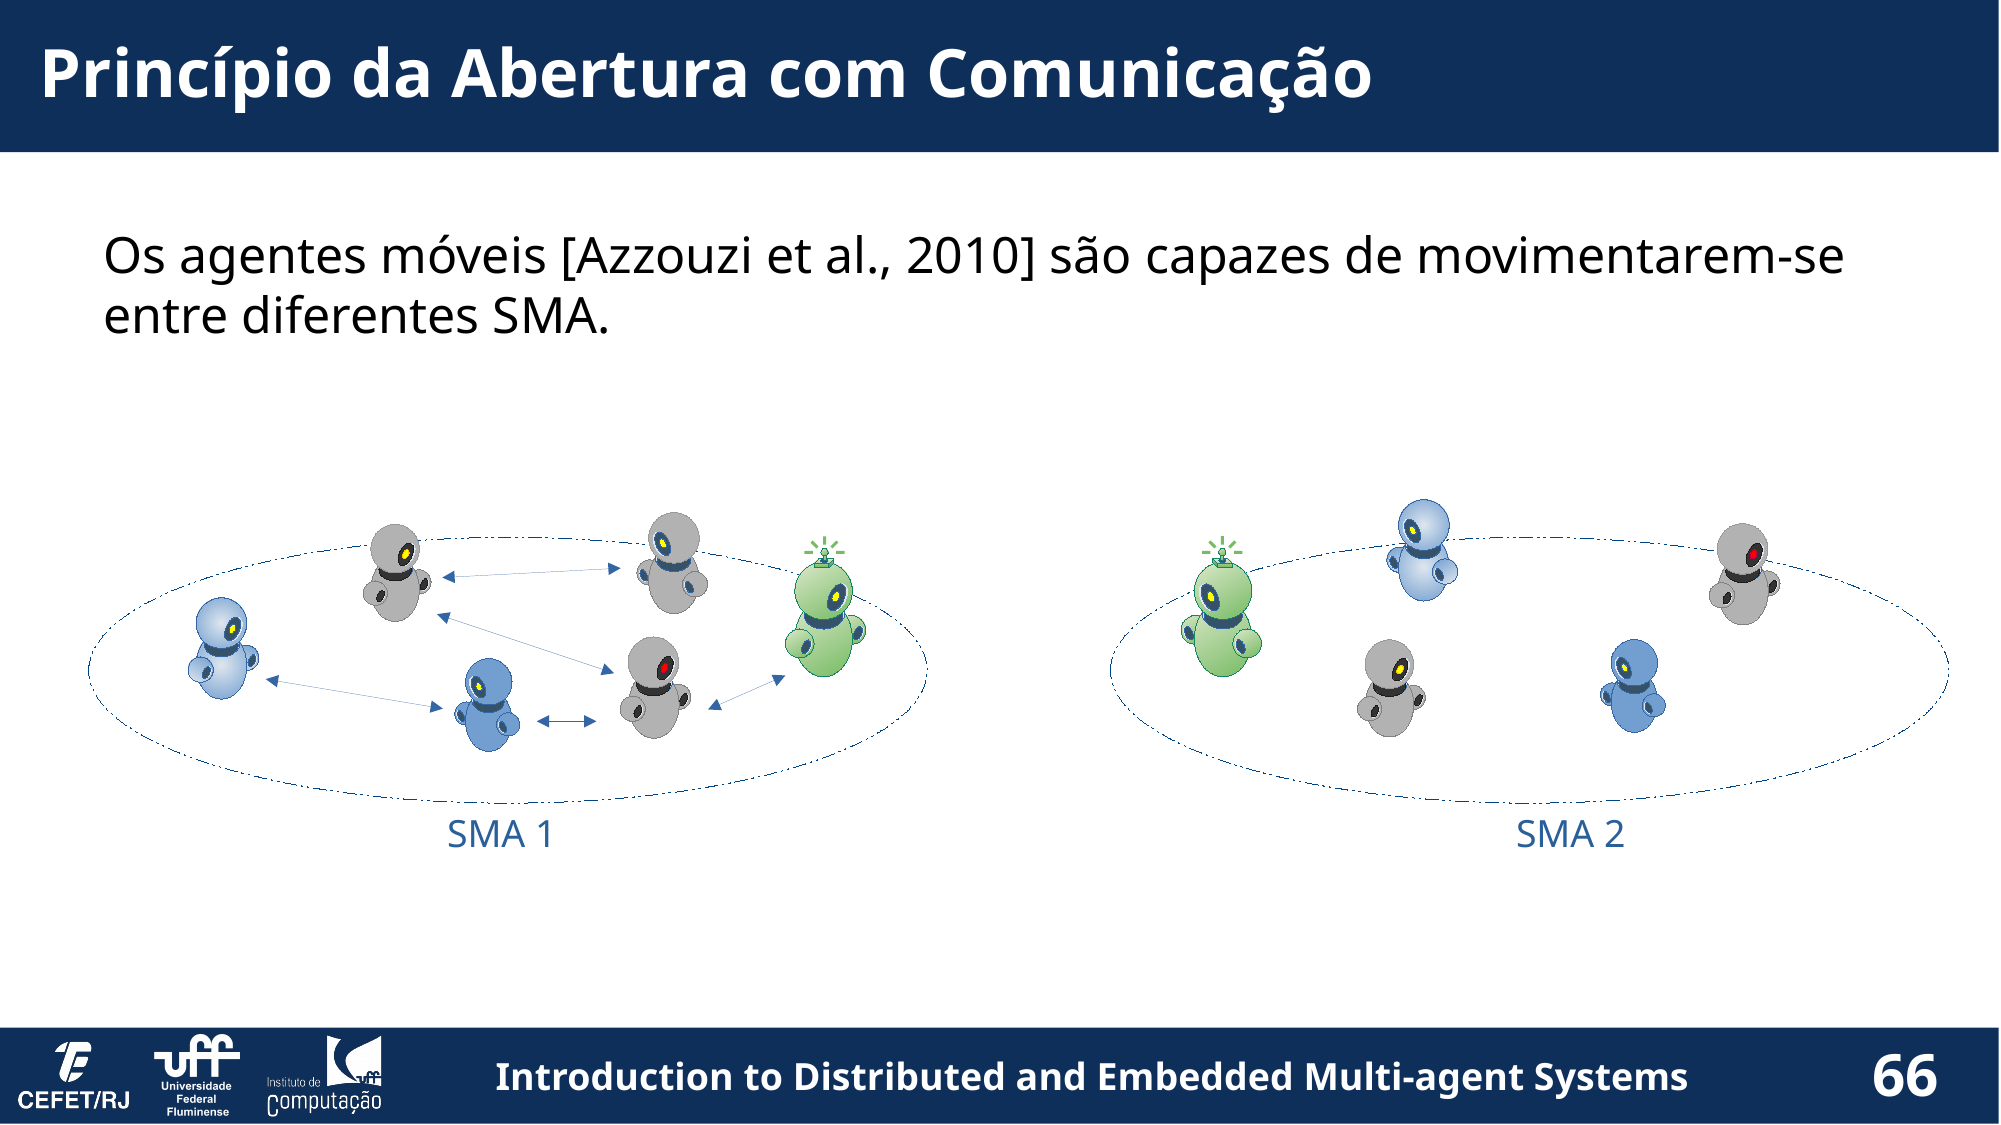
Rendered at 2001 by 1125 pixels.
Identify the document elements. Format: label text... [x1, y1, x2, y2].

text_box [1228, 540, 1237, 549]
text_box [1709, 523, 1781, 625]
text_box [1600, 639, 1666, 733]
text_box [1386, 499, 1458, 602]
text_box SMA 2 [1393, 803, 1748, 863]
picture [153, 1033, 241, 1121]
text_box [363, 524, 432, 622]
text_box Os agentes móveis [Azzouzi et al., 2010] são capazes de movimentarem-se entre diferentes SMA. [88, 216, 1947, 352]
text_box [620, 636, 691, 739]
text_box [1357, 639, 1426, 737]
text_box [454, 658, 520, 752]
picture [265, 1033, 383, 1117]
text_box [1218, 548, 1226, 563]
text_box [810, 540, 819, 549]
text_box [785, 560, 866, 677]
text_box Princípio da Abertura com Comunicação [25, 23, 1999, 119]
picture [18, 1021, 129, 1125]
text_box [1208, 540, 1217, 549]
text_box [820, 548, 829, 563]
text_box SMA 1 [324, 803, 680, 863]
text_box [188, 597, 259, 700]
text_box [1181, 559, 1262, 677]
text_box [830, 540, 839, 549]
text_box [636, 512, 708, 614]
